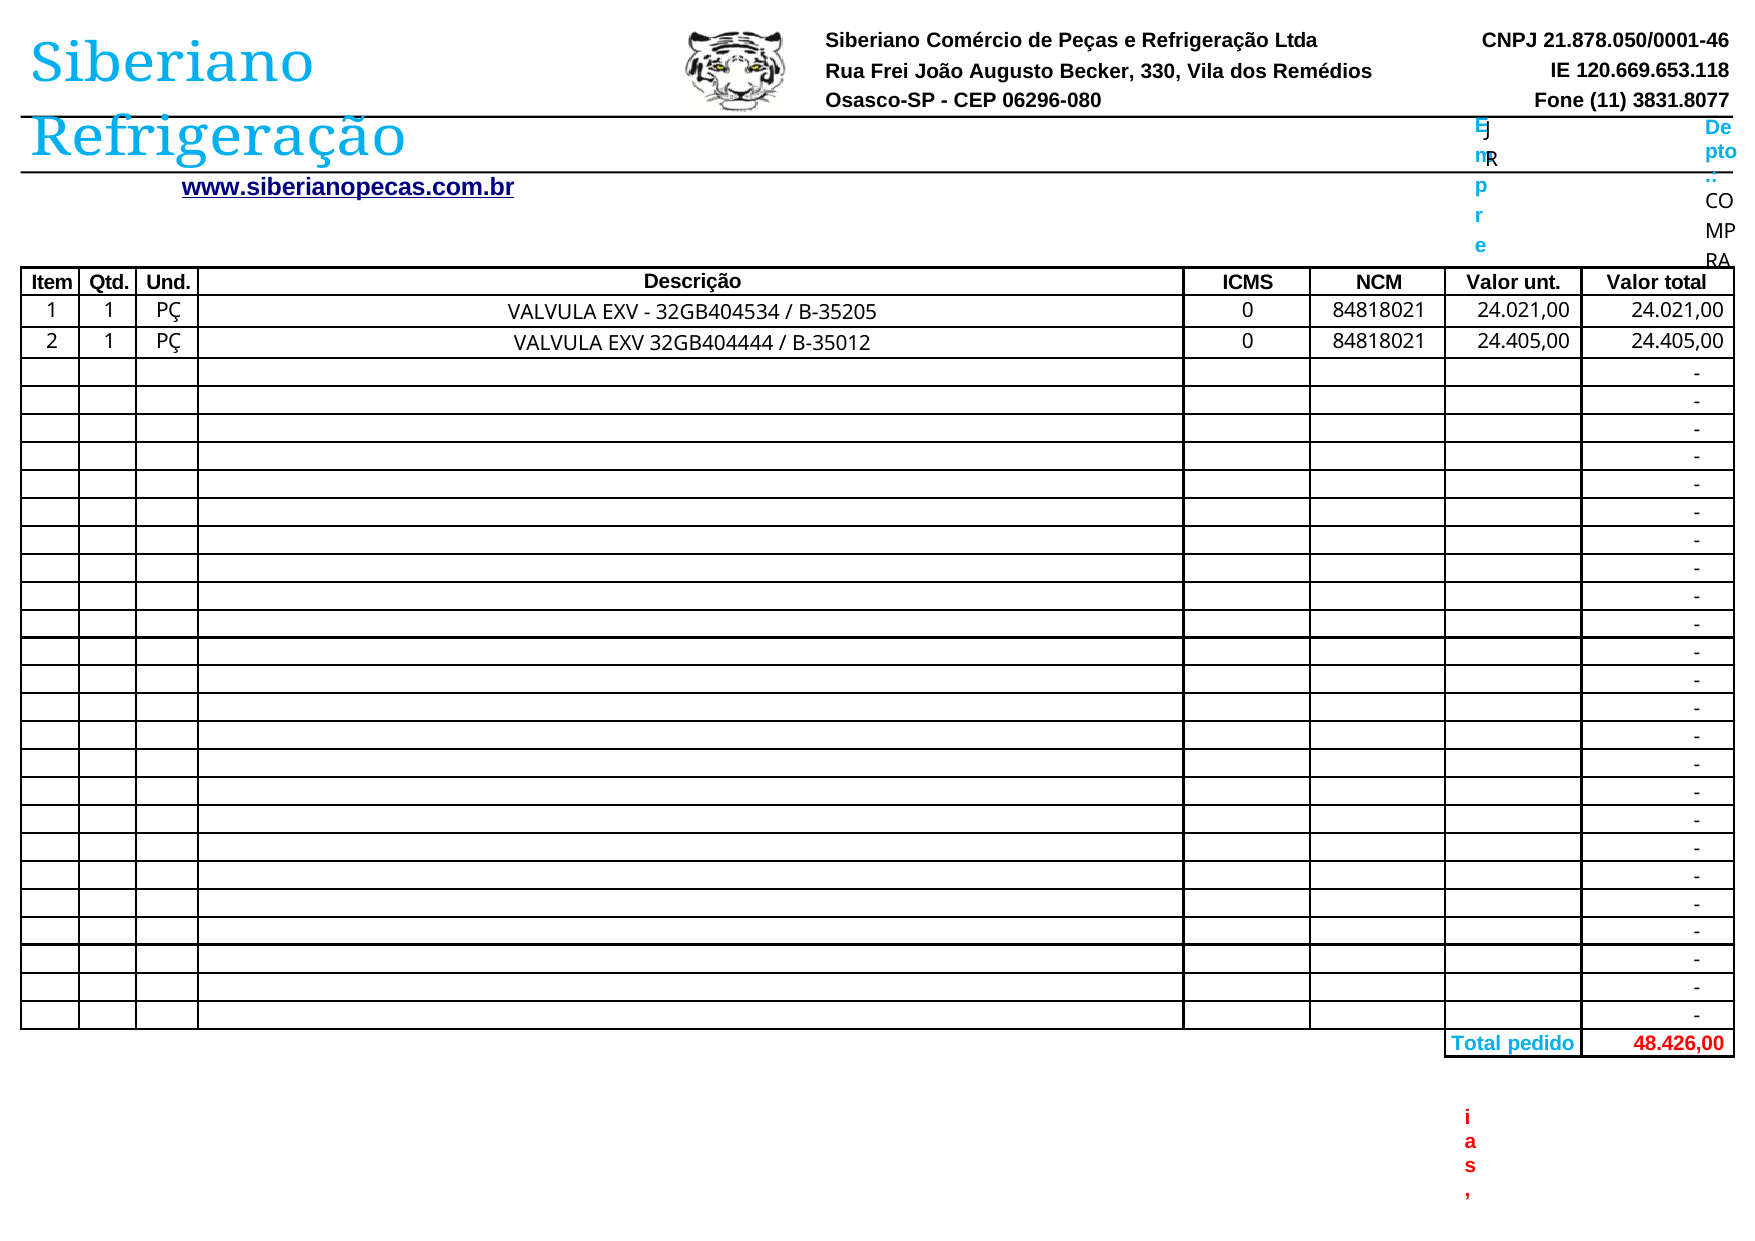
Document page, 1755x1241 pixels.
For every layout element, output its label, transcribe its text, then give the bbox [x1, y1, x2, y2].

table_cell [199, 722, 1182, 748]
table_header Und. [137, 269, 197, 294]
table_cell [80, 946, 135, 972]
table_cell [1446, 834, 1580, 860]
table_cell 24.405,00 [1446, 328, 1580, 357]
table_cell [1185, 918, 1309, 943]
table_cell [22, 387, 78, 413]
table_cell [1311, 694, 1444, 720]
table_cell [199, 750, 1182, 776]
table_cell [22, 834, 78, 860]
table_cell [22, 806, 78, 832]
table_cell [1446, 359, 1580, 385]
table_cell [1311, 471, 1444, 497]
table_cell [1185, 555, 1309, 581]
table_cell [80, 611, 135, 636]
table_cell [1446, 415, 1580, 441]
table_cell - [1583, 555, 1733, 581]
table_cell [80, 722, 135, 748]
table_cell [22, 583, 78, 608]
table_cell [1311, 583, 1444, 608]
table_cell [137, 750, 197, 776]
table_cell [80, 806, 135, 832]
table_cell [1311, 722, 1444, 748]
table_cell - [1583, 750, 1733, 776]
table_cell [80, 639, 135, 664]
table_cell - [1583, 443, 1733, 469]
table_cell - [1583, 890, 1733, 916]
table_cell [1185, 387, 1309, 413]
table_cell [137, 834, 197, 860]
table_cell [1185, 974, 1309, 999]
table_cell [199, 583, 1182, 608]
table_cell [199, 1002, 1182, 1027]
table_cell 84818021 [1311, 328, 1444, 357]
table_cell [1185, 834, 1309, 860]
table_cell [1311, 666, 1444, 692]
table_cell 0 [1185, 296, 1309, 326]
table_cell [80, 415, 135, 441]
table_cell - [1583, 918, 1733, 943]
table_cell - [1583, 666, 1733, 692]
table_cell [22, 555, 78, 581]
table_cell [199, 862, 1182, 888]
table_cell [1311, 750, 1444, 776]
table_cell [1185, 806, 1309, 832]
table_cell 24.021,00 [1446, 296, 1580, 326]
table_cell [22, 415, 78, 441]
table_cell [22, 611, 78, 636]
table_cell [137, 639, 197, 664]
table_cell [199, 443, 1182, 469]
table_cell [199, 611, 1182, 636]
table_cell - [1583, 974, 1733, 999]
table_cell [80, 1002, 135, 1027]
table_cell - [1583, 359, 1733, 385]
table_cell [199, 555, 1182, 581]
table_cell [1185, 583, 1309, 608]
table_cell [1185, 499, 1309, 524]
table_header Valor total [1583, 269, 1733, 294]
table_cell - [1583, 583, 1733, 608]
table_cell [137, 974, 197, 999]
table_cell [80, 862, 135, 888]
table_cell Total pedido [1446, 1030, 1580, 1055]
table_cell 1 [22, 296, 78, 326]
table_cell - [1583, 471, 1733, 497]
table_cell [80, 555, 135, 581]
table_cell [22, 694, 78, 720]
table_cell [1446, 694, 1580, 720]
table_cell [1185, 946, 1309, 972]
table_cell [1311, 499, 1444, 524]
text Depto.: COMPRAS [1705, 115, 1739, 266]
table_cell [1446, 918, 1580, 943]
table_header Valor unt. [1446, 269, 1580, 294]
table_cell [22, 471, 78, 497]
table_cell [80, 471, 135, 497]
table_cell [1311, 1002, 1444, 1027]
table_cell [1446, 722, 1580, 748]
table_cell [137, 555, 197, 581]
table_cell - [1583, 611, 1733, 636]
table_cell - [1583, 778, 1733, 804]
table_cell [22, 443, 78, 469]
table_cell 2 [22, 328, 78, 357]
table_cell [137, 387, 197, 413]
table_cell [80, 387, 135, 413]
table_cell - [1583, 415, 1733, 441]
table_cell - [1583, 862, 1733, 888]
table_cell [1311, 862, 1444, 888]
table_cell [1185, 862, 1309, 888]
text Refrigeração [30, 118, 667, 171]
table_cell [1311, 611, 1444, 636]
table_cell [1311, 946, 1444, 972]
table_cell [1185, 611, 1309, 636]
table_cell - [1583, 694, 1733, 720]
table_cell [137, 946, 197, 972]
table_header Qtd. [80, 269, 135, 294]
table_cell [199, 694, 1182, 720]
table_cell [137, 1002, 197, 1027]
table_cell [80, 666, 135, 692]
table_cell [1311, 359, 1444, 385]
table_cell [199, 778, 1182, 804]
table_cell [1446, 527, 1580, 553]
table_cell [22, 750, 78, 776]
table_cell [1446, 387, 1580, 413]
table_cell - [1583, 1002, 1733, 1027]
table_cell [1185, 750, 1309, 776]
text www.siberianopecas.com.br [182, 174, 667, 200]
table_cell [1446, 1002, 1580, 1027]
table_cell 24.405,00 [1583, 328, 1733, 357]
table_cell [137, 471, 197, 497]
table_cell [1446, 974, 1580, 999]
table_cell 24.021,00 [1583, 296, 1733, 326]
table_cell [1311, 527, 1444, 553]
table_cell - [1583, 946, 1733, 972]
table_cell [1185, 359, 1309, 385]
table_cell - [1583, 387, 1733, 413]
table_cell [137, 806, 197, 832]
table_cell [22, 918, 78, 943]
table_cell 48.426,00 [1583, 1030, 1733, 1055]
table_cell [199, 974, 1182, 999]
table_cell [80, 443, 135, 469]
table_cell [80, 890, 135, 916]
table_cell [1446, 499, 1580, 524]
table_cell [137, 359, 197, 385]
table_cell [1311, 806, 1444, 832]
table_cell [1185, 1002, 1309, 1027]
table_cell [80, 834, 135, 860]
subtitle CNPJ 21.878.050/0001-46 IE 120.669.653.118 [1480, 27, 1729, 81]
table_cell - [1583, 806, 1733, 832]
table_cell [80, 750, 135, 776]
table_cell [199, 527, 1182, 553]
table_cell [137, 415, 197, 441]
table_header ICMS [1185, 269, 1309, 294]
table_cell [1446, 471, 1580, 497]
table_cell PÇ [137, 296, 197, 326]
table_cell 1 [80, 328, 135, 357]
table_cell [137, 666, 197, 692]
table_cell [1446, 862, 1580, 888]
table_cell [1446, 750, 1580, 776]
table_cell [1185, 415, 1309, 441]
table_cell [1185, 527, 1309, 553]
table_cell 84818021 [1311, 296, 1444, 326]
table_cell [1185, 639, 1309, 664]
table_cell [199, 471, 1182, 497]
text Fone (11) 3831.8077 [1464, 88, 1729, 112]
text Siberiano Comércio de Peças e Refrigeração Ltda [825, 27, 1377, 51]
table_cell [22, 778, 78, 804]
table_cell [1311, 890, 1444, 916]
table_cell [1446, 946, 1580, 972]
table_cell [1311, 778, 1444, 804]
text Pagamento: 28 dias, faturado [14, 266, 1740, 1200]
table_cell - [1583, 639, 1733, 664]
table_header Descrição [199, 269, 1182, 294]
table_cell [80, 499, 135, 524]
table_cell VALVULA EXV 32GB404444 / B-35012 [199, 328, 1182, 357]
table_cell [199, 806, 1182, 832]
table_cell [1446, 583, 1580, 608]
table_cell [1185, 443, 1309, 469]
table_cell [137, 890, 197, 916]
table_cell [1311, 918, 1444, 943]
table_cell [1446, 611, 1580, 636]
table_cell - [1583, 834, 1733, 860]
table_cell [137, 499, 197, 524]
table_cell [1185, 694, 1309, 720]
table_cell [137, 527, 197, 553]
table_cell [137, 443, 197, 469]
table_cell - [1583, 499, 1733, 524]
table_cell [21, 1030, 1444, 1055]
table_cell [1311, 415, 1444, 441]
table_cell [22, 862, 78, 888]
text Rua Frei João Augusto Becker, 330, Vila dos Remédios Osasco-SP - CEP 06296-080 [825, 59, 1373, 112]
table_cell [1311, 555, 1444, 581]
table_cell [1185, 890, 1309, 916]
table_cell [1311, 639, 1444, 664]
table_cell [199, 666, 1182, 692]
table_cell [22, 639, 78, 664]
table_cell [22, 946, 78, 972]
table_cell [1446, 443, 1580, 469]
table_cell [80, 527, 135, 553]
table_cell PÇ [137, 328, 197, 357]
table_cell - [1583, 527, 1733, 553]
table_cell [80, 974, 135, 999]
table_cell [1311, 834, 1444, 860]
table_cell [137, 611, 197, 636]
table_header Item [22, 269, 78, 294]
table_cell [1446, 666, 1580, 692]
table_cell [80, 778, 135, 804]
table_cell [1446, 778, 1580, 804]
table_cell [1185, 778, 1309, 804]
table_cell VALVULA EXV - 32GB404534 / B-35205 [199, 296, 1182, 326]
table_cell [137, 694, 197, 720]
table_cell [1311, 443, 1444, 469]
table_cell [199, 415, 1182, 441]
table_cell [199, 359, 1182, 385]
table_cell [22, 722, 78, 748]
table_cell [199, 918, 1182, 943]
table_cell [22, 1002, 78, 1027]
table_cell [22, 974, 78, 999]
table_cell 0 [1185, 328, 1309, 357]
table_cell - [1583, 722, 1733, 748]
table_cell [80, 694, 135, 720]
table_header NCM [1311, 269, 1444, 294]
table_cell [22, 890, 78, 916]
table_cell [199, 890, 1182, 916]
table_cell [22, 666, 78, 692]
table_cell [1185, 722, 1309, 748]
table_cell [137, 918, 197, 943]
table_cell [199, 946, 1182, 972]
table_cell [1446, 890, 1580, 916]
table_cell [1446, 806, 1580, 832]
table_cell [1311, 387, 1444, 413]
table_cell [199, 834, 1182, 860]
table_cell [1185, 471, 1309, 497]
table_cell [199, 639, 1182, 664]
table_cell [1446, 639, 1580, 664]
table_cell 1 [80, 296, 135, 326]
table_cell [1185, 666, 1309, 692]
table_cell [22, 499, 78, 524]
table_cell [1311, 974, 1444, 999]
text Siberiano [30, 23, 667, 115]
table_cell [80, 359, 135, 385]
table_cell [199, 387, 1182, 413]
table_cell [199, 499, 1182, 524]
table_cell [80, 918, 135, 943]
table_cell [22, 527, 78, 553]
table_cell [137, 583, 197, 608]
table_cell [22, 359, 78, 385]
table_cell [137, 778, 197, 804]
table_cell [137, 862, 197, 888]
table_cell [137, 722, 197, 748]
table_cell [80, 583, 135, 608]
table_cell [1446, 555, 1580, 581]
